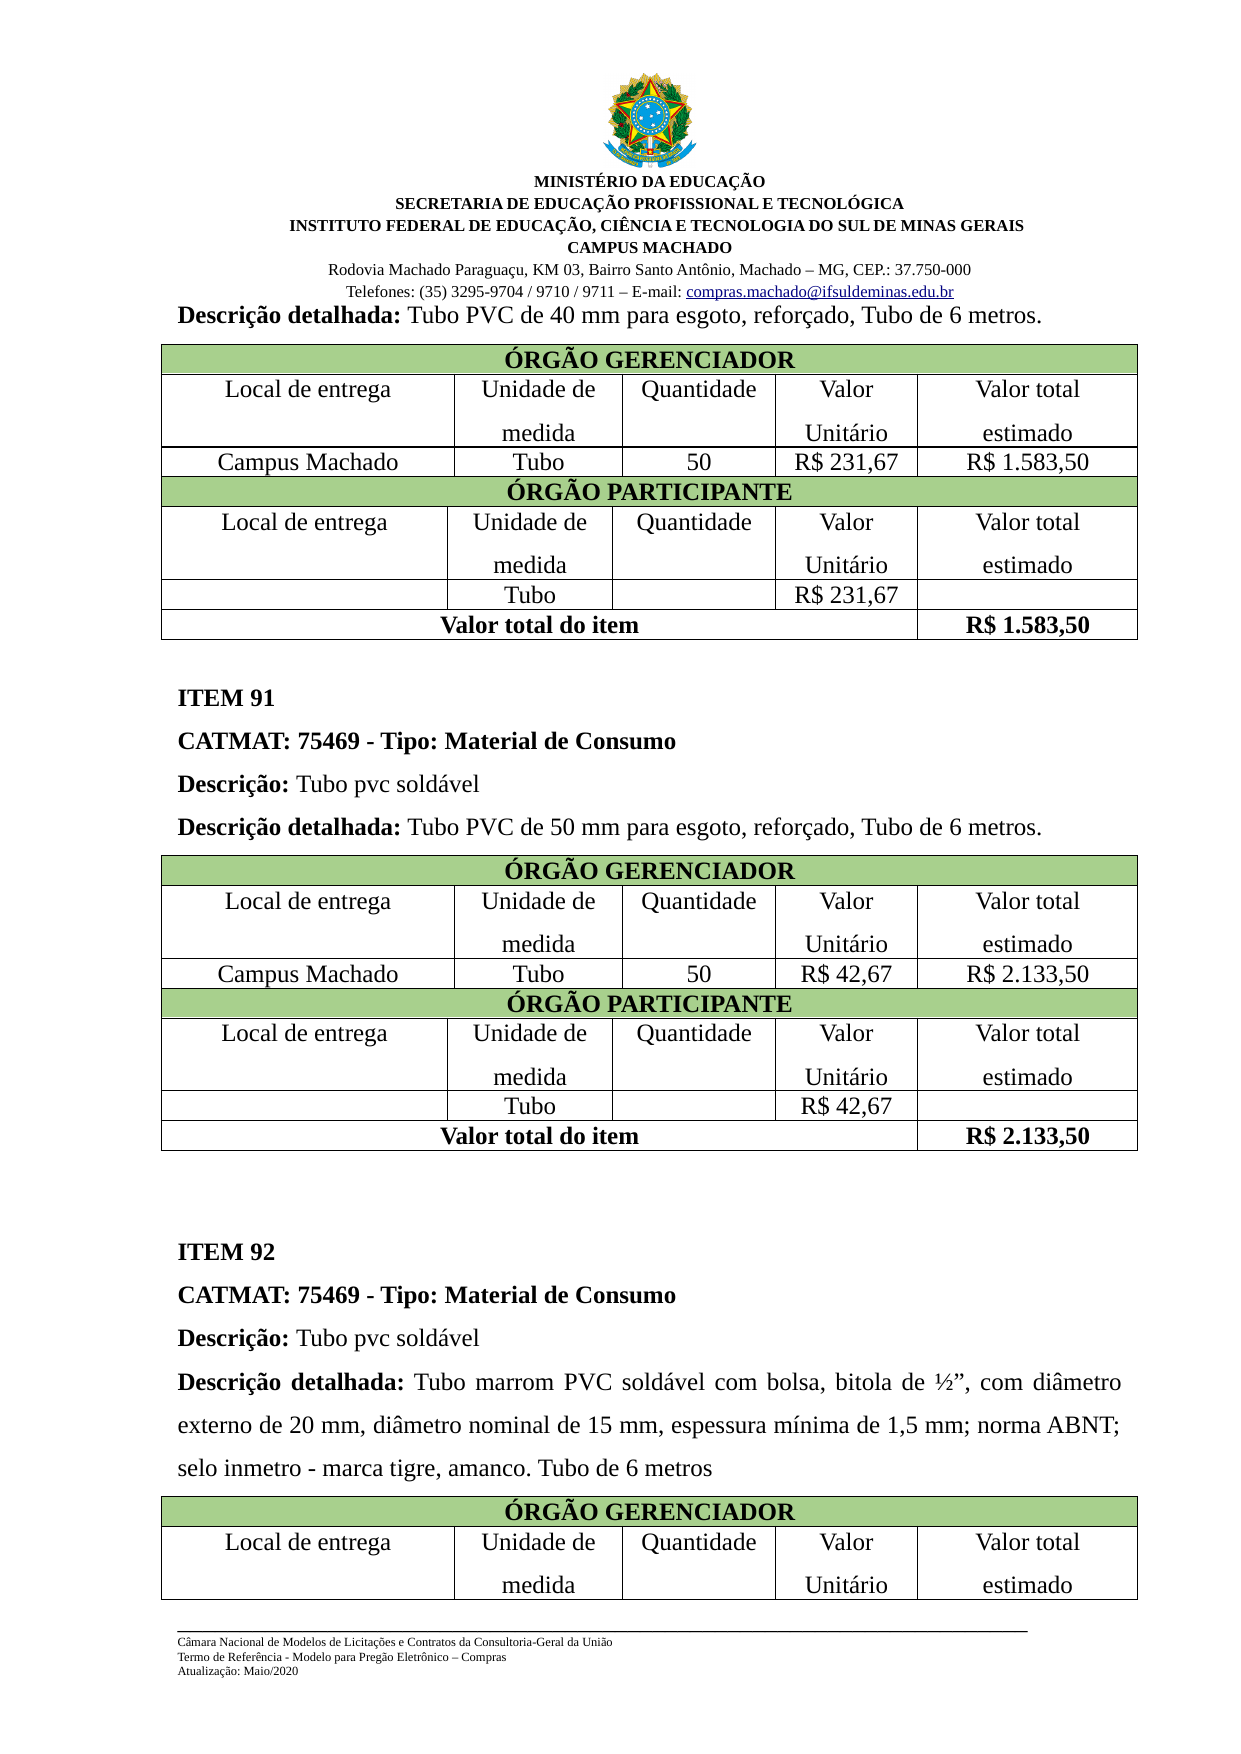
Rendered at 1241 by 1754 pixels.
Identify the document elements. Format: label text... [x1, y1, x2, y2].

table_header ÓRGÃO GERENCIADOR [162, 856, 1137, 885]
table_cell R$ 231,67 [776, 448, 917, 476]
table_cell [162, 580, 447, 609]
table_cell [918, 580, 1137, 609]
text Descrição: Tubo pvc soldável [177, 769, 1122, 798]
table_cell Valor total estimado [918, 1019, 1137, 1090]
text CATMAT: 75469 - Tipo: Material de Consumo [177, 1280, 1122, 1309]
picture [643, 163, 658, 168]
table_cell Local de entrega [162, 1527, 454, 1599]
table_cell Tubo [448, 1091, 612, 1120]
table_cell Unidade de medida [448, 507, 612, 579]
table_cell R$ 42,67 [776, 1091, 917, 1120]
table_cell R$ 231,67 [776, 580, 917, 609]
table_cell Unidade de medida [455, 1527, 622, 1599]
table_header ÓRGÃO GERENCIADOR [162, 345, 1137, 373]
table_cell Unidade de medida [448, 1019, 612, 1090]
table_cell R$ 1.583,50 [918, 448, 1137, 476]
table_cell ÓRGÃO PARTICIPANTE [162, 477, 1137, 506]
table_cell R$ 42,67 [776, 959, 917, 988]
table_cell Quantidade [623, 1527, 775, 1599]
table_cell Local de entrega [162, 886, 454, 958]
table_cell Campus Machado [162, 448, 454, 476]
table_cell Valor Unitário [776, 507, 917, 579]
table_cell Unidade de medida [455, 375, 622, 446]
table_cell Campus Machado [162, 959, 454, 988]
picture [603, 73, 697, 168]
table_cell Tubo [455, 448, 622, 476]
table_cell Valor total estimado [918, 1527, 1137, 1599]
table_cell Valor Unitário [776, 1019, 917, 1090]
table_cell R$ 2.133,50 [918, 959, 1137, 988]
table_cell Quantidade [613, 1019, 775, 1090]
text Descrição detalhada: Tubo PVC de 50 mm para esgoto, reforçado, Tubo de 6 metros. [177, 812, 1122, 841]
table_cell Valor total do item [162, 1121, 917, 1150]
table_cell Valor total do item [162, 610, 917, 638]
table_cell Quantidade [613, 507, 775, 579]
text Descrição detalhada: Tubo PVC de 40 mm para esgoto, reforçado, Tubo de 6 metros. [177, 301, 1122, 329]
table_cell Valor total estimado [918, 375, 1137, 446]
table_cell ÓRGÃO PARTICIPANTE [162, 989, 1137, 1017]
table_cell R$ 1.583,50 [918, 610, 1137, 638]
table_cell Quantidade [623, 886, 775, 958]
table_cell Local de entrega [162, 507, 447, 579]
text Descrição: Tubo pvc soldável [177, 1323, 1122, 1352]
table_header ÓRGÃO GERENCIADOR [162, 1497, 1137, 1526]
table_cell Valor total estimado [918, 507, 1137, 579]
table_cell 50 [623, 959, 775, 988]
table_cell Unidade de medida [455, 886, 622, 958]
table_cell [162, 1091, 447, 1120]
table_cell Valor Unitário [776, 375, 917, 446]
text ITEM 91 [177, 683, 1122, 711]
table_cell Quantidade [623, 375, 775, 446]
picture [669, 149, 680, 155]
table_cell R$ 2.133,50 [918, 1121, 1137, 1150]
table_cell Local de entrega [162, 375, 454, 446]
table_cell Valor Unitário [776, 1527, 917, 1599]
table_cell 50 [623, 448, 775, 476]
text ITEM 92 [177, 1237, 1122, 1266]
table_cell Tubo [455, 959, 622, 988]
text Descrição detalhada: Tubo marrom PVC soldável com bolsa, bitola de ½”, com diâmetro externo de 20 mm, diâmetro nominal de 15 mm, espessura mínima de 1,5 mm; norma ABNT; selo inmetro - marca tigre, amanco. Tubo de 6 metros [177, 1367, 1122, 1482]
table_cell [613, 580, 775, 609]
table_cell [613, 1091, 775, 1120]
table_cell Valor Unitário [776, 886, 917, 958]
table_cell [918, 1091, 1137, 1120]
table_cell Local de entrega [162, 1019, 447, 1090]
text CATMAT: 75469 - Tipo: Material de Consumo [177, 726, 1122, 754]
table_cell Tubo [448, 580, 612, 609]
table_cell Valor total estimado [918, 886, 1137, 958]
